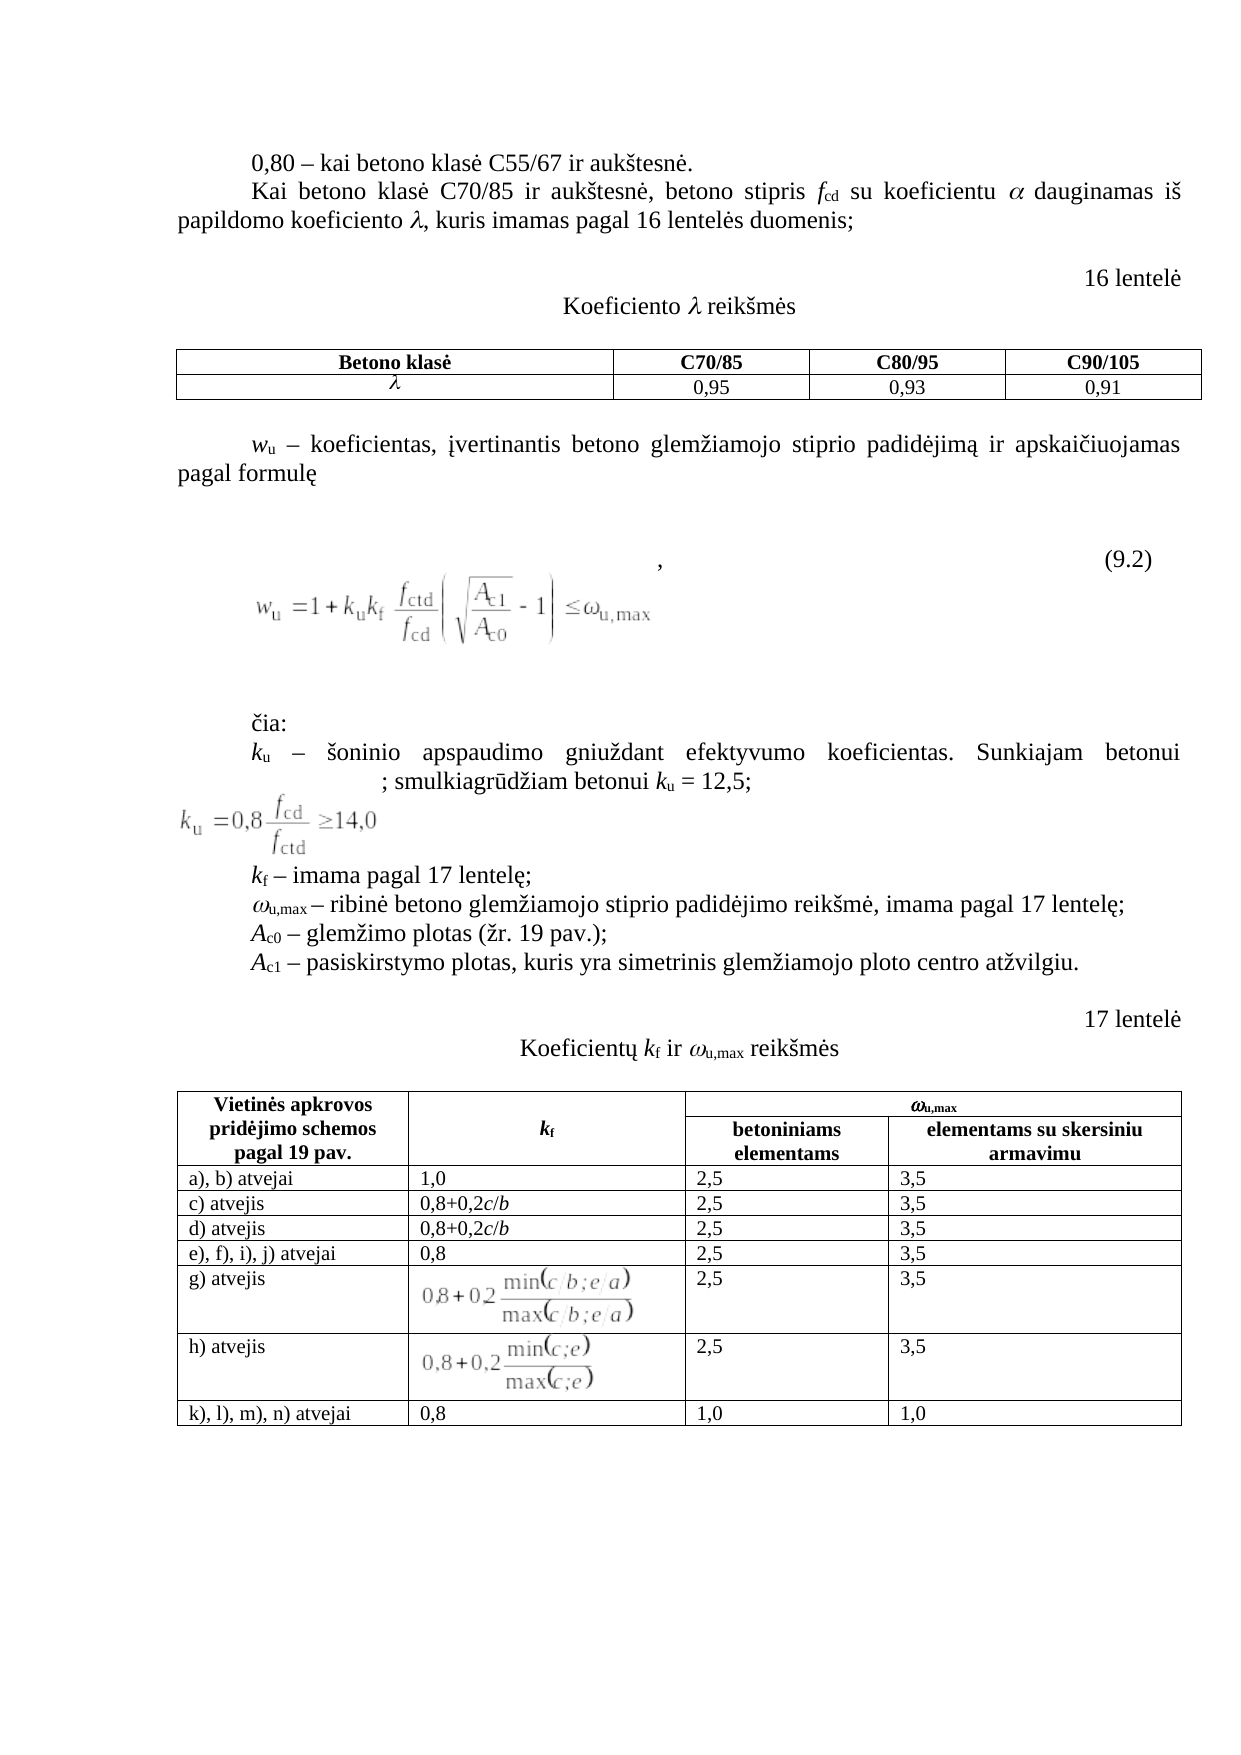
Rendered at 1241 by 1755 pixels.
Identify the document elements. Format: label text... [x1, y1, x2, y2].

text Kai betono klasė C70/85 ir aukštesnė, betono stipris fcd su koeficientu a dauginamas iš papildomo koeficiento l, kuris imamas pagal 16 lentelės duomenis; [177, 176, 1181, 234]
table_cell 2,5 [686, 1241, 888, 1265]
text 16 lentelė [177, 263, 1181, 291]
table_cell 3,5 [889, 1334, 1181, 1400]
table_cell 0,95 [614, 375, 809, 399]
table_cell betoniniams elementams [686, 1117, 888, 1165]
table_cell e), f), i), j) atvejai [178, 1241, 408, 1265]
text , (9.2) [177, 544, 1181, 651]
table_cell c) atvejis [178, 1191, 408, 1215]
table_cell 2,5 [686, 1266, 888, 1333]
text Ac0 – glemžimo plotas (žr. 19 pav.); [177, 918, 1181, 947]
text Ac1 – pasiskirstymo plotas, kuris yra simetrinis glemžiamojo ploto centro atžvilgiu. [177, 947, 1181, 976]
table_cell 1,0 [686, 1401, 888, 1425]
table_cell 3,5 [889, 1191, 1181, 1215]
table_header Vietinės apkrovos pridėjimo schemos pagal 19 pav. [178, 1092, 408, 1165]
table_cell 0,8+0,2c/b [409, 1191, 685, 1215]
table_cell 3,5 [889, 1216, 1181, 1240]
table_header wu,max [686, 1092, 1181, 1116]
text kf – imama pagal 17 lentelę; [177, 861, 1181, 889]
table_header C80/95 [810, 350, 1005, 374]
table_cell 0,8+0,2c/b [409, 1216, 685, 1240]
text 0,80 – kai betono klasė C55/67 ir aukštesnė. [177, 148, 1181, 176]
table_cell l [177, 375, 613, 399]
table_cell 3,5 [889, 1166, 1181, 1190]
text wu,max – ribinė betono glemžiamojo stiprio padidėjimo reikšmė, imama pagal 17 lentelę; [177, 889, 1181, 918]
table_cell a), b) atvejai [178, 1166, 408, 1190]
table_header Betono klasė [177, 350, 613, 374]
table_cell k), l), m), n) atvejai [178, 1401, 408, 1425]
table_cell 2,5 [686, 1166, 888, 1190]
table_cell elementams su skersiniu armavimu [889, 1117, 1181, 1165]
table_cell [409, 1266, 685, 1333]
table_header C90/105 [1006, 350, 1201, 374]
table_cell 0,8 [409, 1241, 685, 1265]
table_cell h) atvejis [178, 1334, 408, 1400]
table_cell d) atvejis [178, 1216, 408, 1240]
table_header C70/85 [614, 350, 809, 374]
table_cell 2,5 [686, 1191, 888, 1215]
table_cell 3,5 [889, 1266, 1181, 1333]
table_cell 2,5 [686, 1216, 888, 1240]
table_cell 0,93 [810, 375, 1005, 399]
text 17 lentelė [177, 1004, 1181, 1033]
table_cell 2,5 [686, 1334, 888, 1400]
table_cell 0,8 [409, 1401, 685, 1425]
text čia: [177, 708, 1181, 737]
table_cell [409, 1334, 685, 1400]
table_cell 1,0 [409, 1166, 685, 1190]
table_cell 3,5 [889, 1241, 1181, 1265]
table_cell 1,0 [889, 1401, 1181, 1425]
text Koeficientų kf ir wu,max reikšmės [177, 1033, 1181, 1062]
table_cell g) atvejis [178, 1266, 408, 1333]
table_cell 0,91 [1006, 375, 1201, 399]
text ku – šoninio apspaudimo gniuždant efektyvumo koeficientas. Sunkiajam betonui ; smulkiagrūdžiam betonui ku = 12,5; [177, 737, 1181, 861]
table_header kf [409, 1092, 685, 1165]
text Koeficiento l reikšmės [177, 291, 1181, 320]
text wu – koeficientas, įvertinantis betono glemžiamojo stiprio padidėjimą ir apskaičiuojamas pagal formulę [177, 429, 1181, 486]
